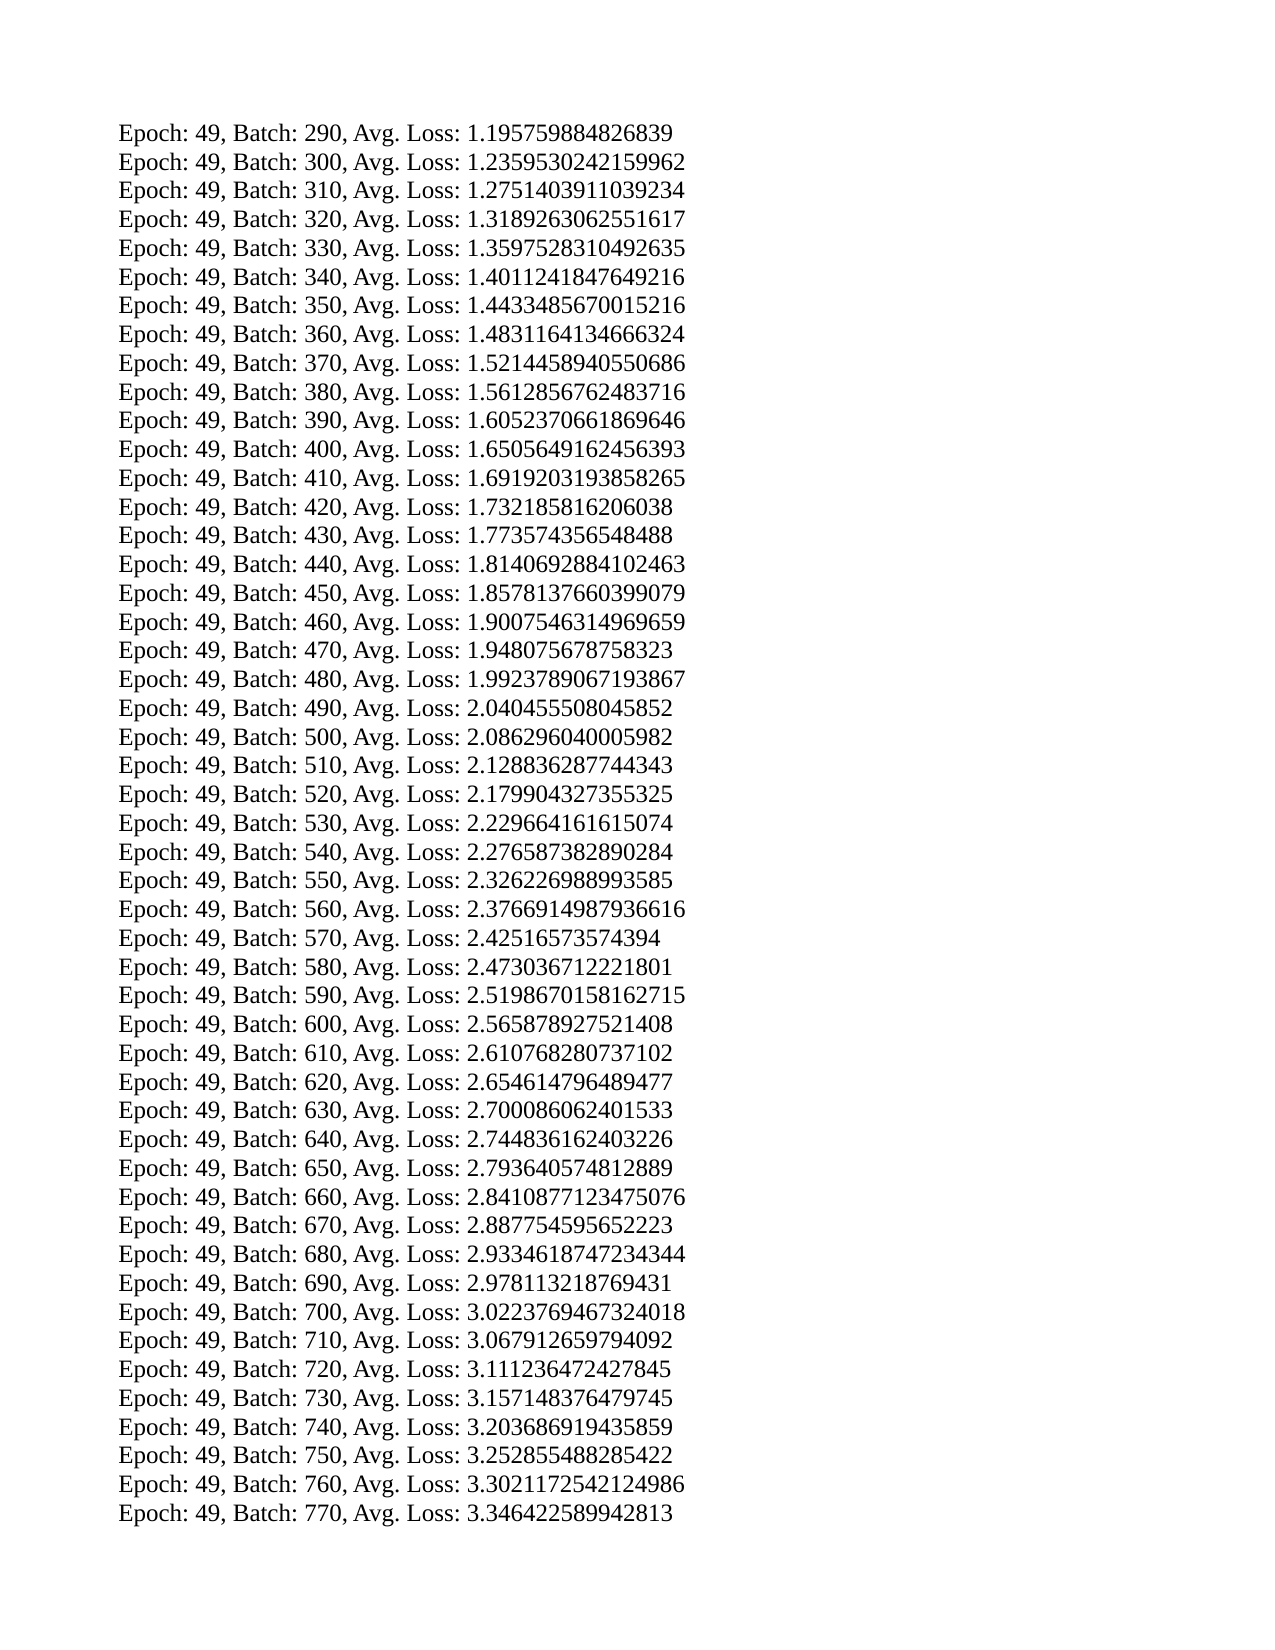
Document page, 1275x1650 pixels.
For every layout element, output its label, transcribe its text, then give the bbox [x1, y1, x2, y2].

text Epoch: 49, Batch: 640, Avg. Loss: 2.744836162403226 [118, 1124, 1157, 1153]
text Epoch: 49, Batch: 300, Avg. Loss: 1.2359530242159962 [118, 147, 1157, 176]
text Epoch: 49, Batch: 460, Avg. Loss: 1.9007546314969659 [118, 607, 1157, 636]
text Epoch: 49, Batch: 480, Avg. Loss: 1.9923789067193867 [118, 664, 1157, 693]
text Epoch: 49, Batch: 400, Avg. Loss: 1.6505649162456393 [118, 434, 1157, 463]
text Epoch: 49, Batch: 690, Avg. Loss: 2.978113218769431 [118, 1268, 1157, 1297]
text Epoch: 49, Batch: 350, Avg. Loss: 1.4433485670015216 [118, 291, 1157, 319]
text Epoch: 49, Batch: 570, Avg. Loss: 2.42516573574394 [118, 923, 1157, 952]
text Epoch: 49, Batch: 740, Avg. Loss: 3.203686919435859 [118, 1412, 1157, 1441]
text Epoch: 49, Batch: 770, Avg. Loss: 3.346422589942813 [118, 1498, 1157, 1527]
text Epoch: 49, Batch: 330, Avg. Loss: 1.3597528310492635 [118, 233, 1157, 262]
text Epoch: 49, Batch: 700, Avg. Loss: 3.0223769467324018 [118, 1297, 1157, 1326]
text Epoch: 49, Batch: 310, Avg. Loss: 1.2751403911039234 [118, 176, 1157, 204]
text Epoch: 49, Batch: 560, Avg. Loss: 2.3766914987936616 [118, 894, 1157, 923]
text Epoch: 49, Batch: 380, Avg. Loss: 1.5612856762483716 [118, 377, 1157, 406]
text Epoch: 49, Batch: 290, Avg. Loss: 1.195759884826839 [118, 118, 1157, 147]
text Epoch: 49, Batch: 720, Avg. Loss: 3.111236472427845 [118, 1354, 1157, 1383]
text Epoch: 49, Batch: 490, Avg. Loss: 2.040455508045852 [118, 693, 1157, 722]
text Epoch: 49, Batch: 730, Avg. Loss: 3.157148376479745 [118, 1383, 1157, 1412]
text Epoch: 49, Batch: 540, Avg. Loss: 2.276587382890284 [118, 837, 1157, 866]
text Epoch: 49, Batch: 630, Avg. Loss: 2.700086062401533 [118, 1096, 1157, 1124]
text Epoch: 49, Batch: 440, Avg. Loss: 1.8140692884102463 [118, 549, 1157, 578]
text Epoch: 49, Batch: 660, Avg. Loss: 2.8410877123475076 [118, 1182, 1157, 1211]
text Epoch: 49, Batch: 760, Avg. Loss: 3.3021172542124986 [118, 1469, 1157, 1498]
text Epoch: 49, Batch: 680, Avg. Loss: 2.9334618747234344 [118, 1239, 1157, 1268]
text Epoch: 49, Batch: 360, Avg. Loss: 1.4831164134666324 [118, 319, 1157, 348]
text Epoch: 49, Batch: 500, Avg. Loss: 2.086296040005982 [118, 722, 1157, 751]
text Epoch: 49, Batch: 450, Avg. Loss: 1.8578137660399079 [118, 578, 1157, 607]
text Epoch: 49, Batch: 370, Avg. Loss: 1.5214458940550686 [118, 348, 1157, 377]
text Epoch: 49, Batch: 390, Avg. Loss: 1.6052370661869646 [118, 406, 1157, 434]
text Epoch: 49, Batch: 610, Avg. Loss: 2.610768280737102 [118, 1038, 1157, 1067]
text Epoch: 49, Batch: 320, Avg. Loss: 1.3189263062551617 [118, 204, 1157, 233]
text Epoch: 49, Batch: 520, Avg. Loss: 2.179904327355325 [118, 779, 1157, 808]
text Epoch: 49, Batch: 510, Avg. Loss: 2.128836287744343 [118, 751, 1157, 779]
text Epoch: 49, Batch: 530, Avg. Loss: 2.229664161615074 [118, 808, 1157, 837]
text Epoch: 49, Batch: 340, Avg. Loss: 1.4011241847649216 [118, 262, 1157, 291]
text Epoch: 49, Batch: 710, Avg. Loss: 3.067912659794092 [118, 1326, 1157, 1354]
text Epoch: 49, Batch: 430, Avg. Loss: 1.773574356548488 [118, 521, 1157, 549]
text Epoch: 49, Batch: 620, Avg. Loss: 2.654614796489477 [118, 1067, 1157, 1096]
text Epoch: 49, Batch: 410, Avg. Loss: 1.6919203193858265 [118, 463, 1157, 492]
text Epoch: 49, Batch: 600, Avg. Loss: 2.565878927521408 [118, 1009, 1157, 1038]
text Epoch: 49, Batch: 550, Avg. Loss: 2.326226988993585 [118, 866, 1157, 894]
text Epoch: 49, Batch: 580, Avg. Loss: 2.473036712221801 [118, 952, 1157, 981]
text Epoch: 49, Batch: 670, Avg. Loss: 2.887754595652223 [118, 1211, 1157, 1239]
text Epoch: 49, Batch: 590, Avg. Loss: 2.5198670158162715 [118, 981, 1157, 1009]
text Epoch: 49, Batch: 750, Avg. Loss: 3.252855488285422 [118, 1441, 1157, 1469]
text Epoch: 49, Batch: 420, Avg. Loss: 1.732185816206038 [118, 492, 1157, 521]
text Epoch: 49, Batch: 470, Avg. Loss: 1.948075678758323 [118, 636, 1157, 664]
text Epoch: 49, Batch: 650, Avg. Loss: 2.793640574812889 [118, 1153, 1157, 1182]
